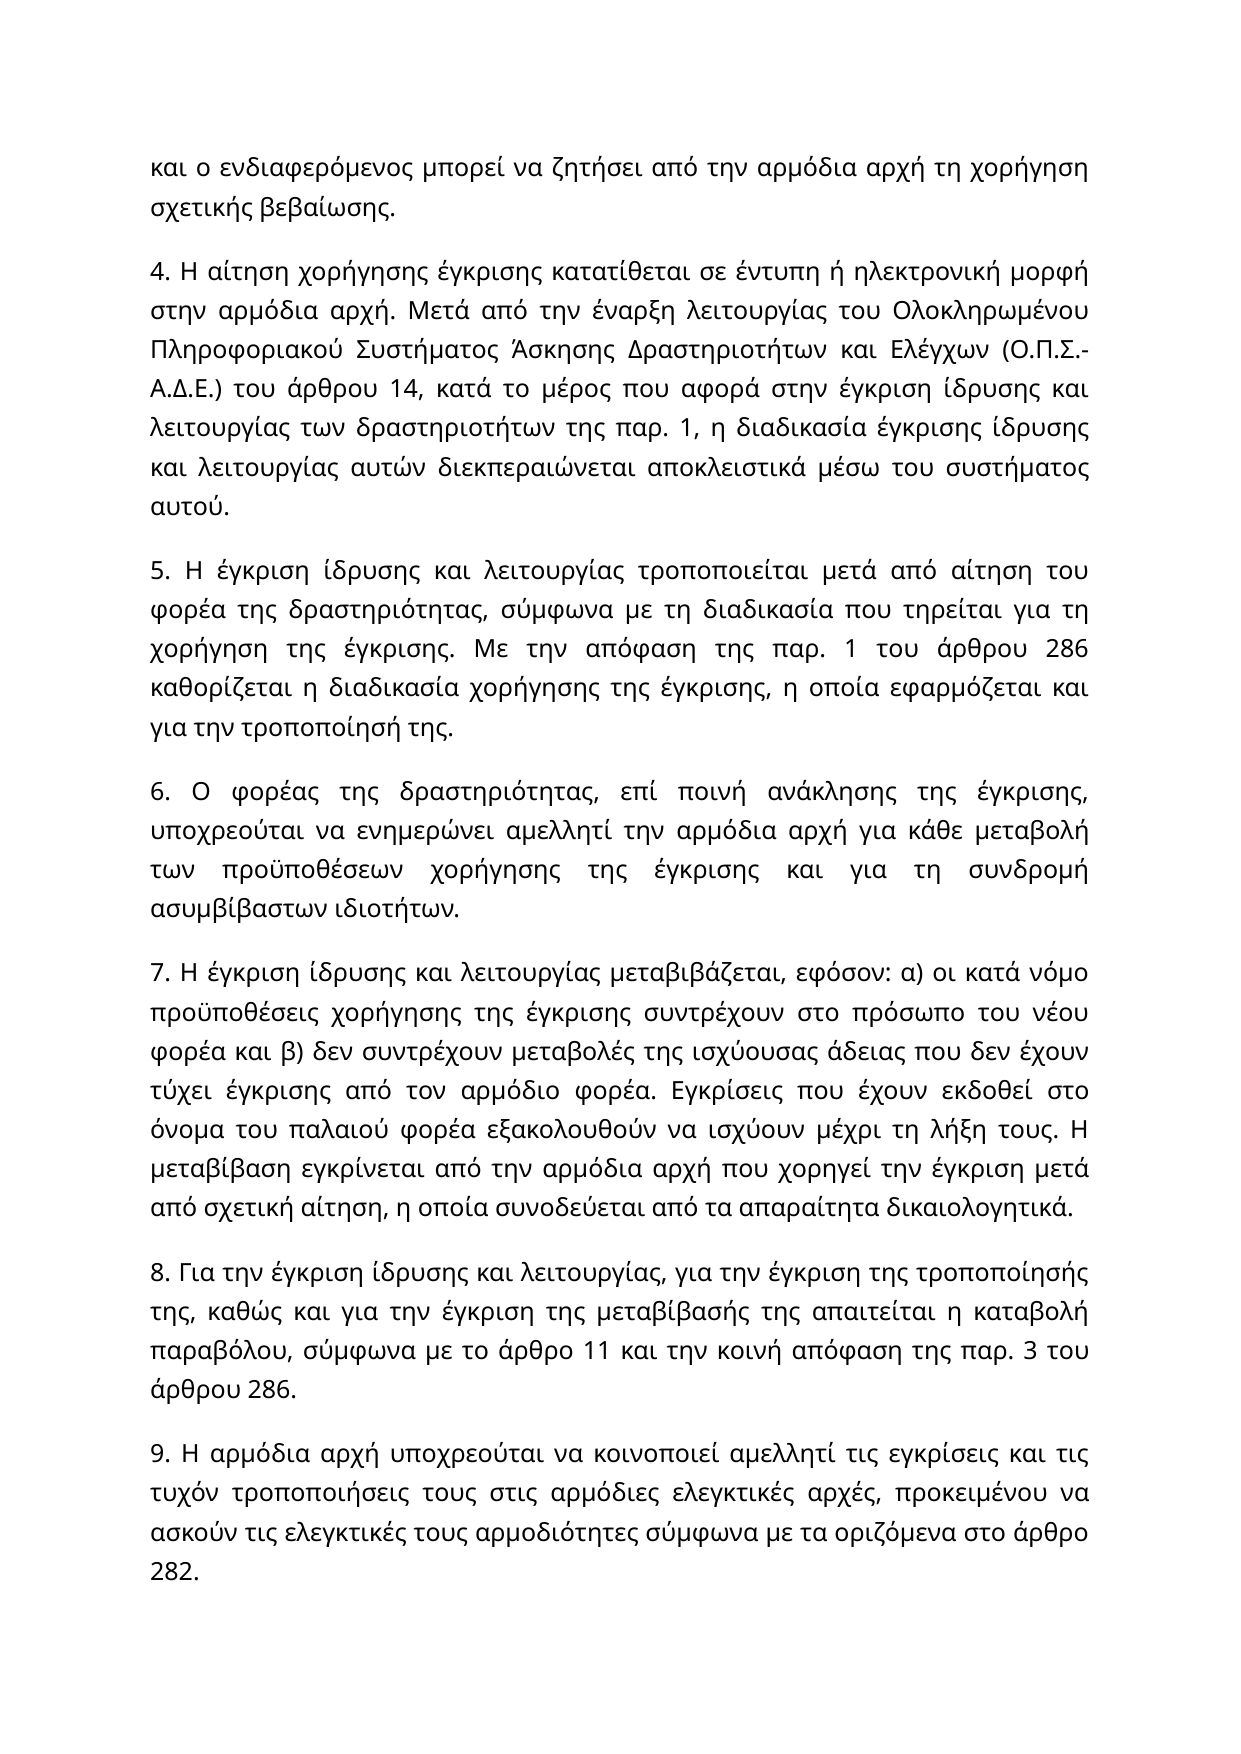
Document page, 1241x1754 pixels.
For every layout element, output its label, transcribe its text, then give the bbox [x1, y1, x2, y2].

text 7. Η έγκριση ίδρυσης και λειτουργίας μεταβιβάζεται, εφόσον: α) οι κατά νόμο προϋποθέσεις χορήγησης της έγκρισης συντρέχουν στο πρόσωπο του νέου φορέα και β) δεν συντρέχουν μεταβολές της ισχύουσας άδειας που δεν έχουν τύχει έγκρισης από τον αρμόδιο φορέα. Εγκρίσεις που έχουν εκδοθεί στο όνομα του παλαιού φορέα εξακολουθούν να ισχύουν μέχρι τη λήξη τους. Η μεταβίβαση εγκρίνεται από την αρμόδια αρχή που χορηγεί την έγκριση μετά από σχετική αίτηση, η οποία συνοδεύεται από τα απαραίτητα δικαιολογητικά. [150, 955, 1090, 1224]
text 8. Για την έγκριση ίδρυσης και λειτουργίας, για την έγκριση της τροποποίησής της, καθώς και για την έγκριση της μεταβίβασής της απαιτείται η καταβολή παραβόλου, σύμφωνα με το άρθρο 11 και την κοινή απόφαση της παρ. 3 του άρθρου 286. [150, 1254, 1090, 1406]
text 6. Ο φορέας της δραστηριότητας, επί ποινή ανάκλησης της έγκρισης, υποχρεούται να ενημερώνει αμελλητί την αρμόδια αρχή για κάθε μεταβολή των προϋποθέσεων χορήγησης της έγκρισης και για τη συνδρομή ασυμβίβαστων ιδιοτήτων. [150, 773, 1090, 925]
text 5. Η έγκριση ίδρυσης και λειτουργίας τροποποιείται μετά από αίτηση του φορέα της δραστηριότητας, σύμφωνα με τη διαδικασία που τηρείται για τη χορήγηση της έγκρισης. Με την απόφαση της παρ. 1 του άρθρου 286 καθορίζεται η διαδικασία χορήγησης της έγκρισης, η οποία εφαρμόζεται και για την τροποποίησή της. [150, 552, 1090, 743]
text και ο ενδιαφερόμενος μπορεί να ζητήσει από την αρμόδια αρχή τη χορήγηση σχετικής βεβαίωσης. [150, 150, 1090, 223]
text 4. Η αίτηση χορήγησης έγκρισης κατατίθεται σε έντυπη ή ηλεκτρονική μορφή στην αρμόδια αρχή. Μετά από την έναρξη λειτουργίας του Ολοκληρωμένου Πληροφοριακού Συστήματος Άσκησης Δραστηριοτήτων και Ελέγχων (Ο.Π.Σ.-Α.Δ.Ε.) του άρθρου 14, κατά το μέρος που αφορά στην έγκριση ίδρυσης και λειτουργίας των δραστηριοτήτων της παρ. 1, η διαδικασία έγκρισης ίδρυσης και λειτουργίας αυτών διεκπεραιώνεται αποκλειστικά μέσω του συστήματος αυτού. [150, 253, 1090, 522]
text 9. Η αρμόδια αρχή υποχρεούται να κοινοποιεί αμελλητί τις εγκρίσεις και τις τυχόν τροποποιήσεις τους στις αρμόδιες ελεγκτικές αρχές, προκειμένου να ασκούν τις ελεγκτικές τους αρμοδιότητες σύμφωνα με τα οριζόμενα στο άρθρο 282. [150, 1436, 1090, 1587]
